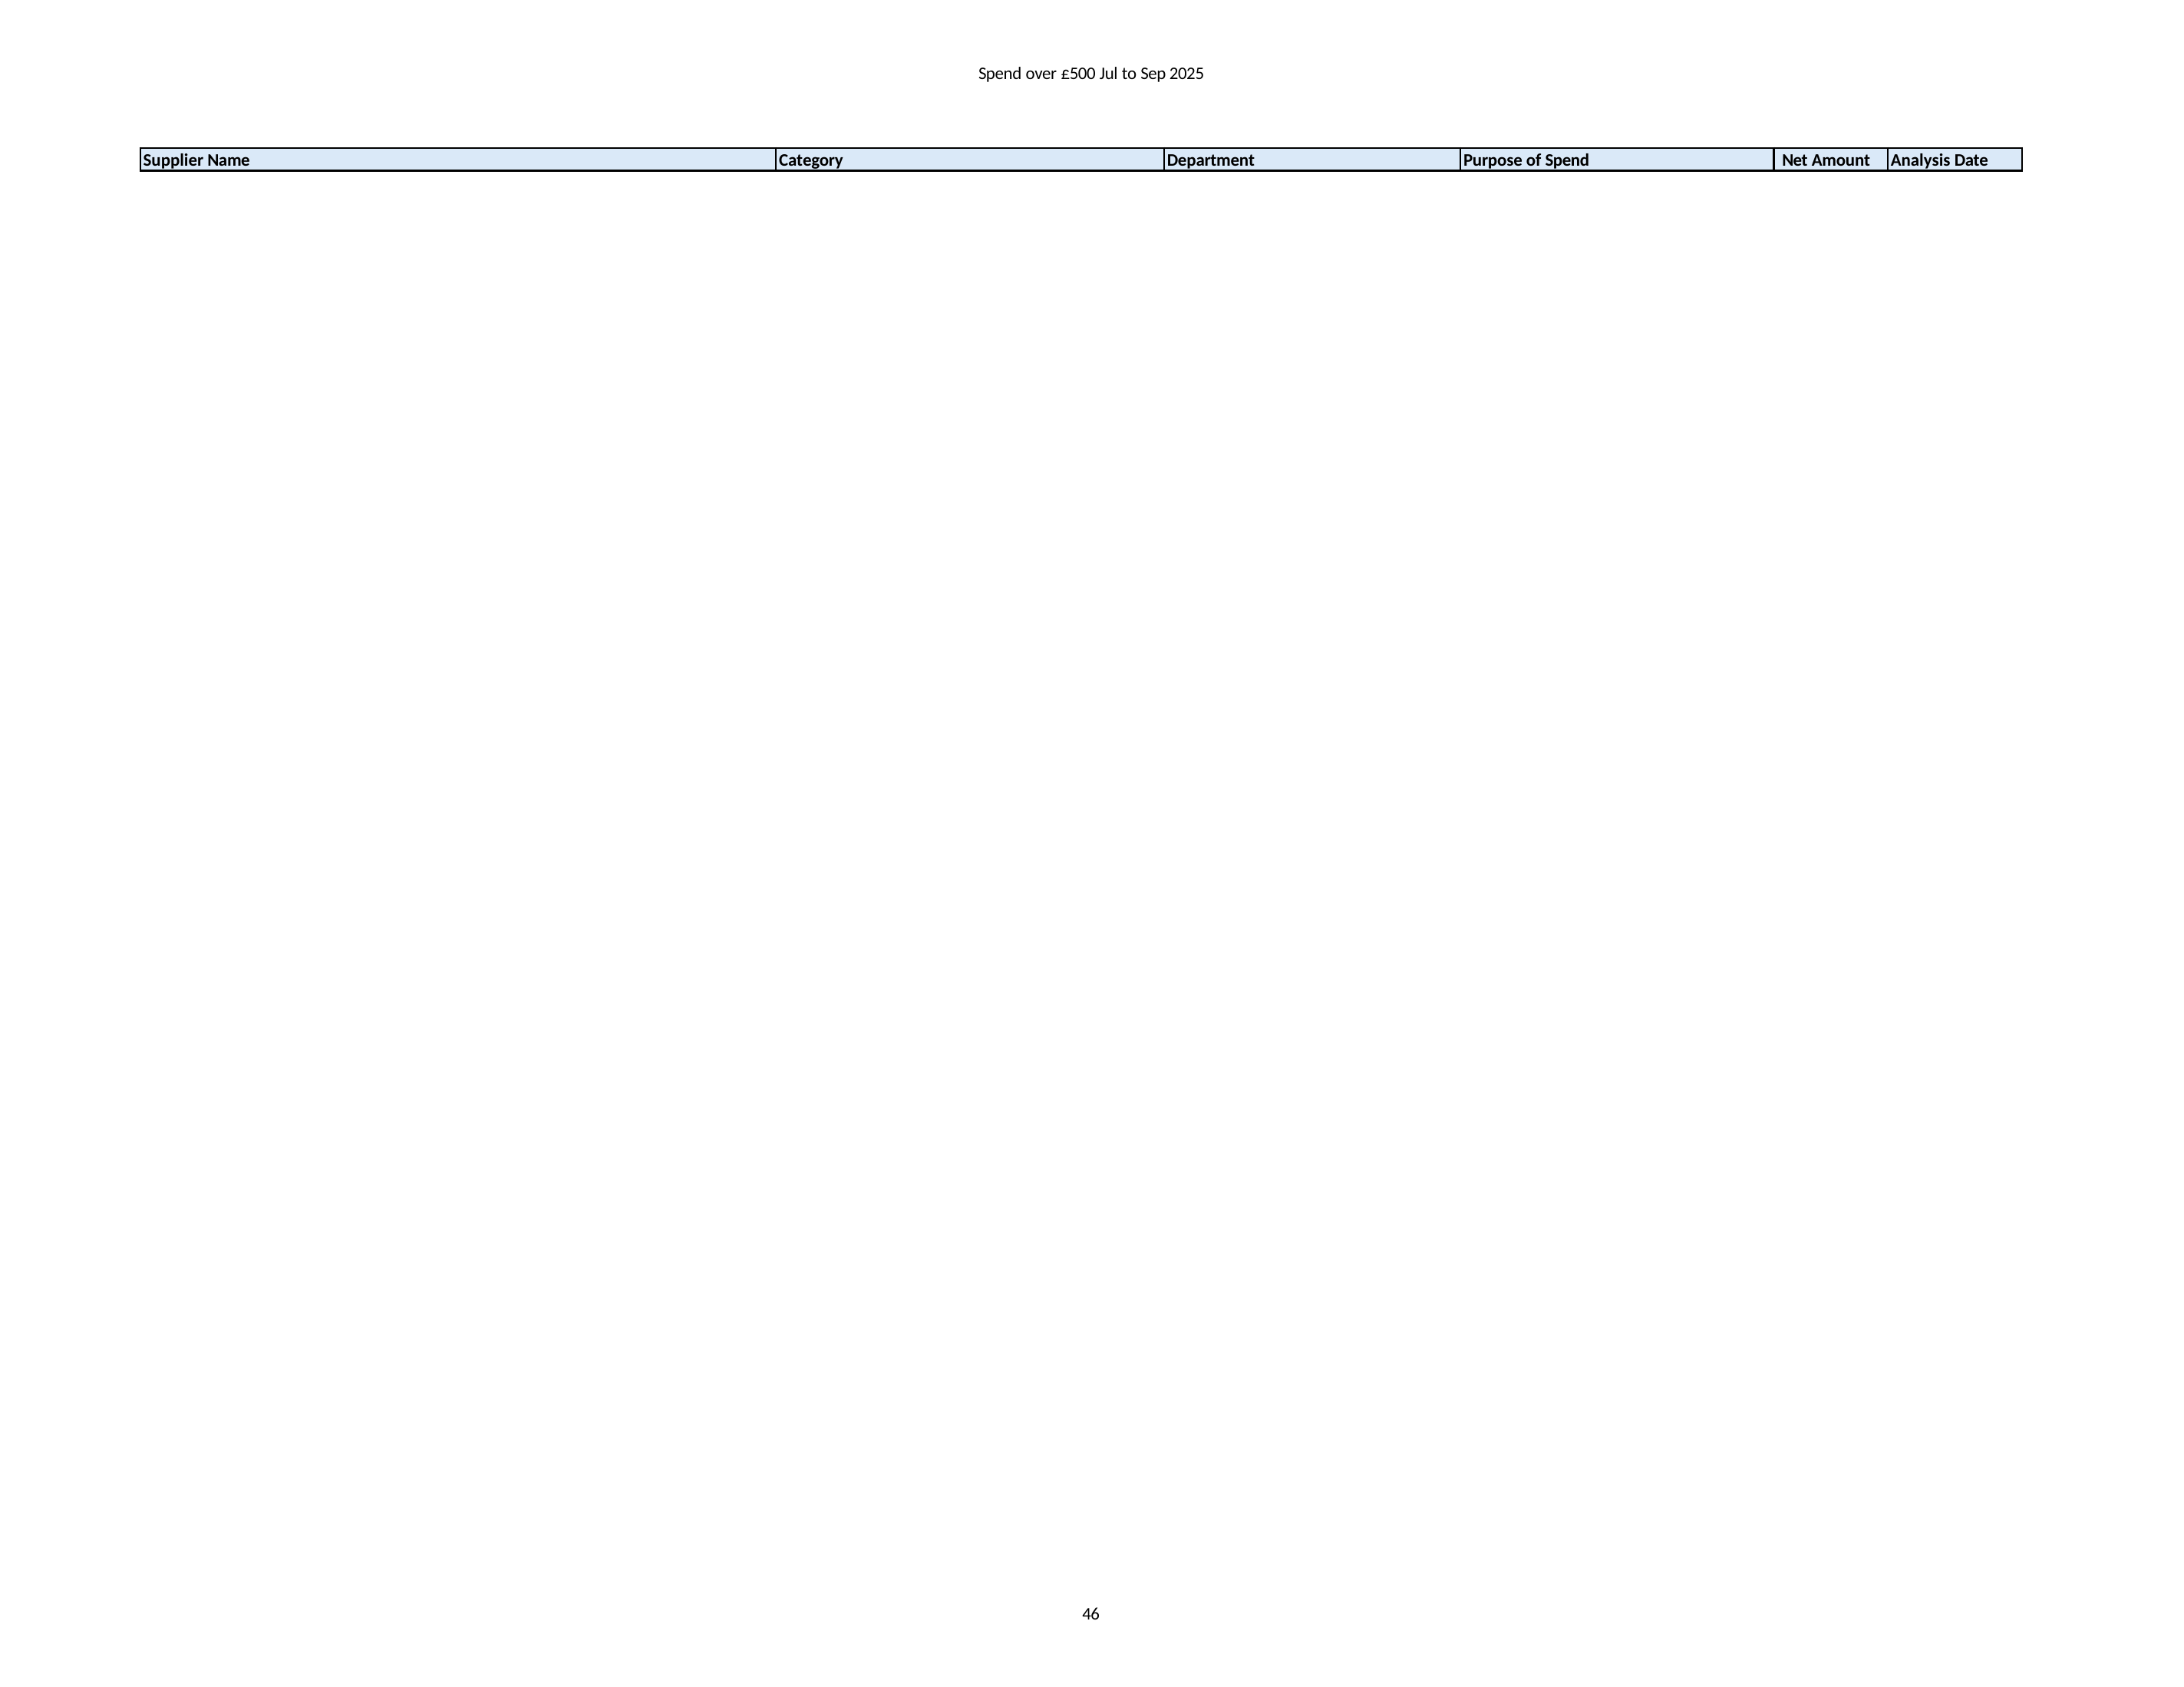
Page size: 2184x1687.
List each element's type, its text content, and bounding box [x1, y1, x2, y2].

table_header Purpose of Spend [1461, 149, 1773, 170]
table_header Net Amount [1775, 149, 1887, 170]
table_header Supplier Name [141, 149, 775, 170]
table_header Analysis Date [1889, 149, 2021, 170]
table_header Department [1165, 149, 1460, 170]
table_header Category [777, 149, 1163, 170]
